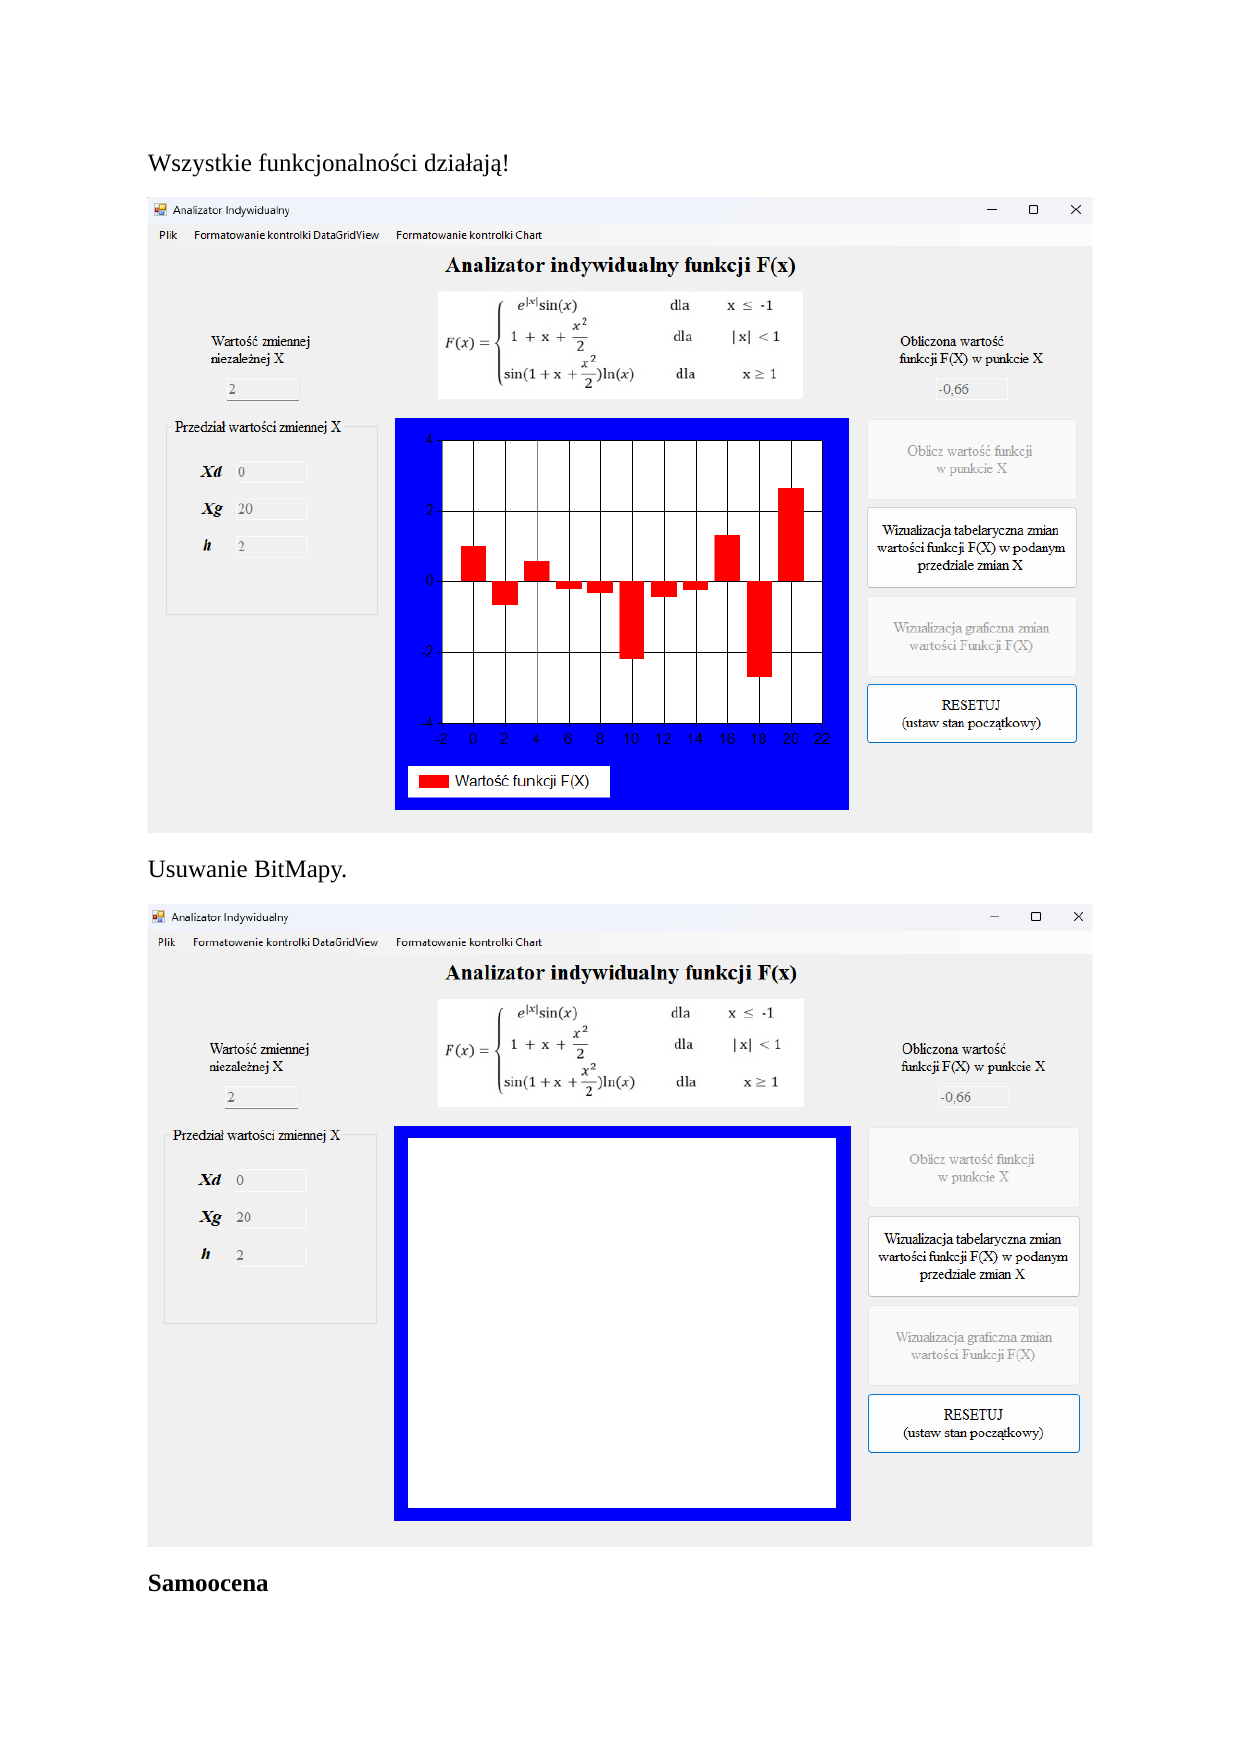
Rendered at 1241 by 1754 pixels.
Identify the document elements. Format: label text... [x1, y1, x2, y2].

text Usuwanie BitMapy. [148, 854, 1093, 883]
text Wszystkie funkcjonalności działają! [148, 148, 1093, 176]
text Samoocena [148, 1568, 1093, 1597]
